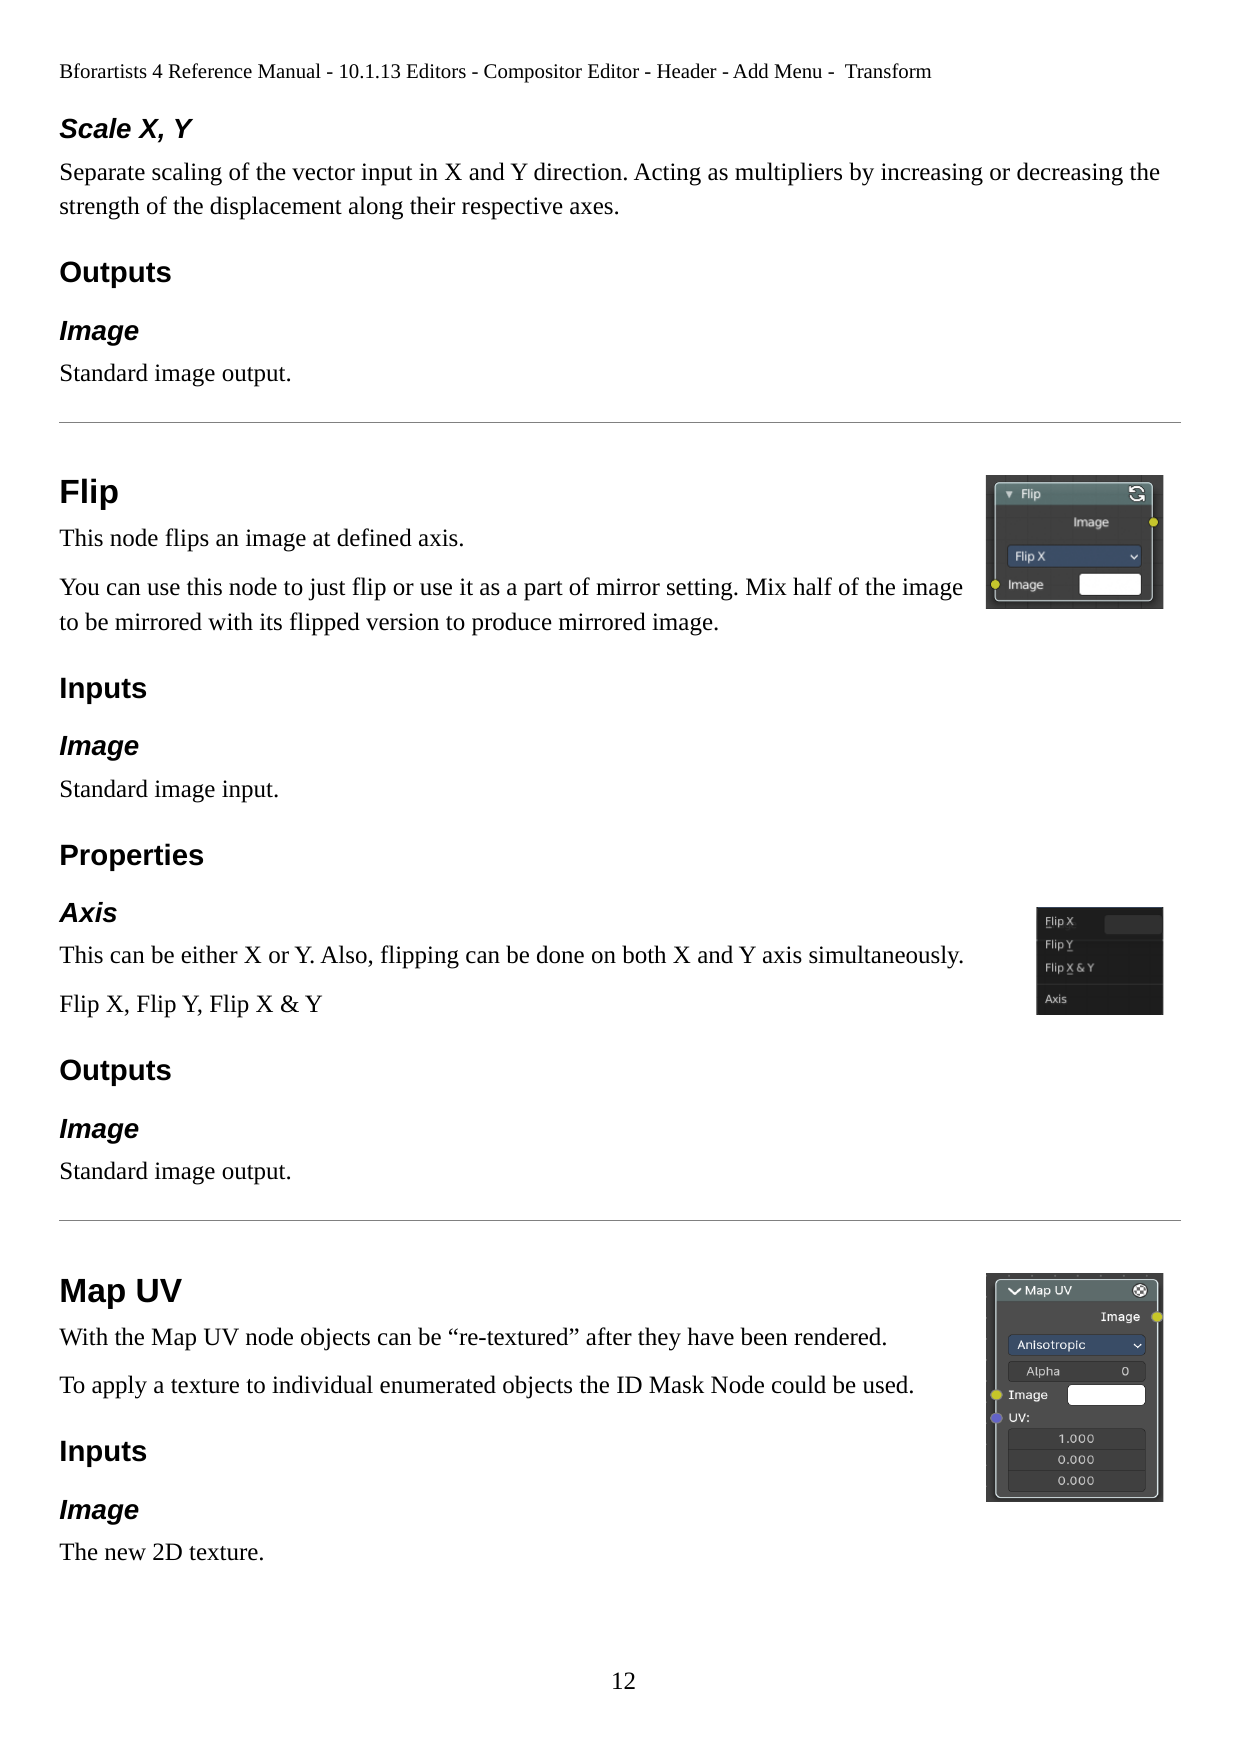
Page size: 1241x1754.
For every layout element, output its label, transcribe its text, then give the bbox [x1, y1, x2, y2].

subtitle Inputs [59, 1434, 986, 1468]
text You can use this node to just flip or use it as a part of mirror setting. Mix half of the image to be mirrored with its flipped version to produce mirrored image. [59, 572, 1181, 636]
subtitle Image [59, 1493, 1181, 1525]
subtitle Inputs [59, 671, 1181, 704]
text Standard image output. [59, 358, 1181, 387]
subtitle Image [59, 314, 1181, 346]
picture [986, 1273, 1164, 1502]
subtitle Axis [59, 896, 1181, 928]
text Standard image output. [59, 1156, 1181, 1185]
text To apply a texture to individual enumerated objects the ID Mask Node could be used. [59, 1371, 986, 1399]
picture [1036, 907, 1164, 1015]
text The new 2D texture. [59, 1537, 1181, 1566]
text Flip X, Flip Y, Flip X & Y [59, 989, 1181, 1018]
subtitle Outputs [59, 1053, 1181, 1087]
subtitle Outputs [59, 255, 1181, 289]
text This node flips an image at defined axis. [59, 523, 985, 552]
text With the Map UV node objects can be “re-textured” after they have been rendered. [59, 1322, 986, 1350]
text This can be either X or Y. Also, flipping can be done on both X and Y axis simultaneously. [59, 941, 1036, 969]
subtitle [1164, 1434, 1181, 1468]
subtitle Flip [59, 472, 1181, 511]
subtitle Image [59, 1112, 1181, 1144]
text Separate scaling of the vector input in X and Y direction. Acting as multipliers by increasing or decreasing the strength of the displacement along their respective axes. [59, 157, 1181, 220]
subtitle Properties [59, 837, 1181, 871]
subtitle Map UV [59, 1270, 1181, 1309]
picture [985, 475, 1164, 609]
text Standard image input. [59, 774, 1181, 802]
subtitle Scale X, Y [59, 113, 1181, 144]
subtitle Image [59, 729, 1181, 761]
